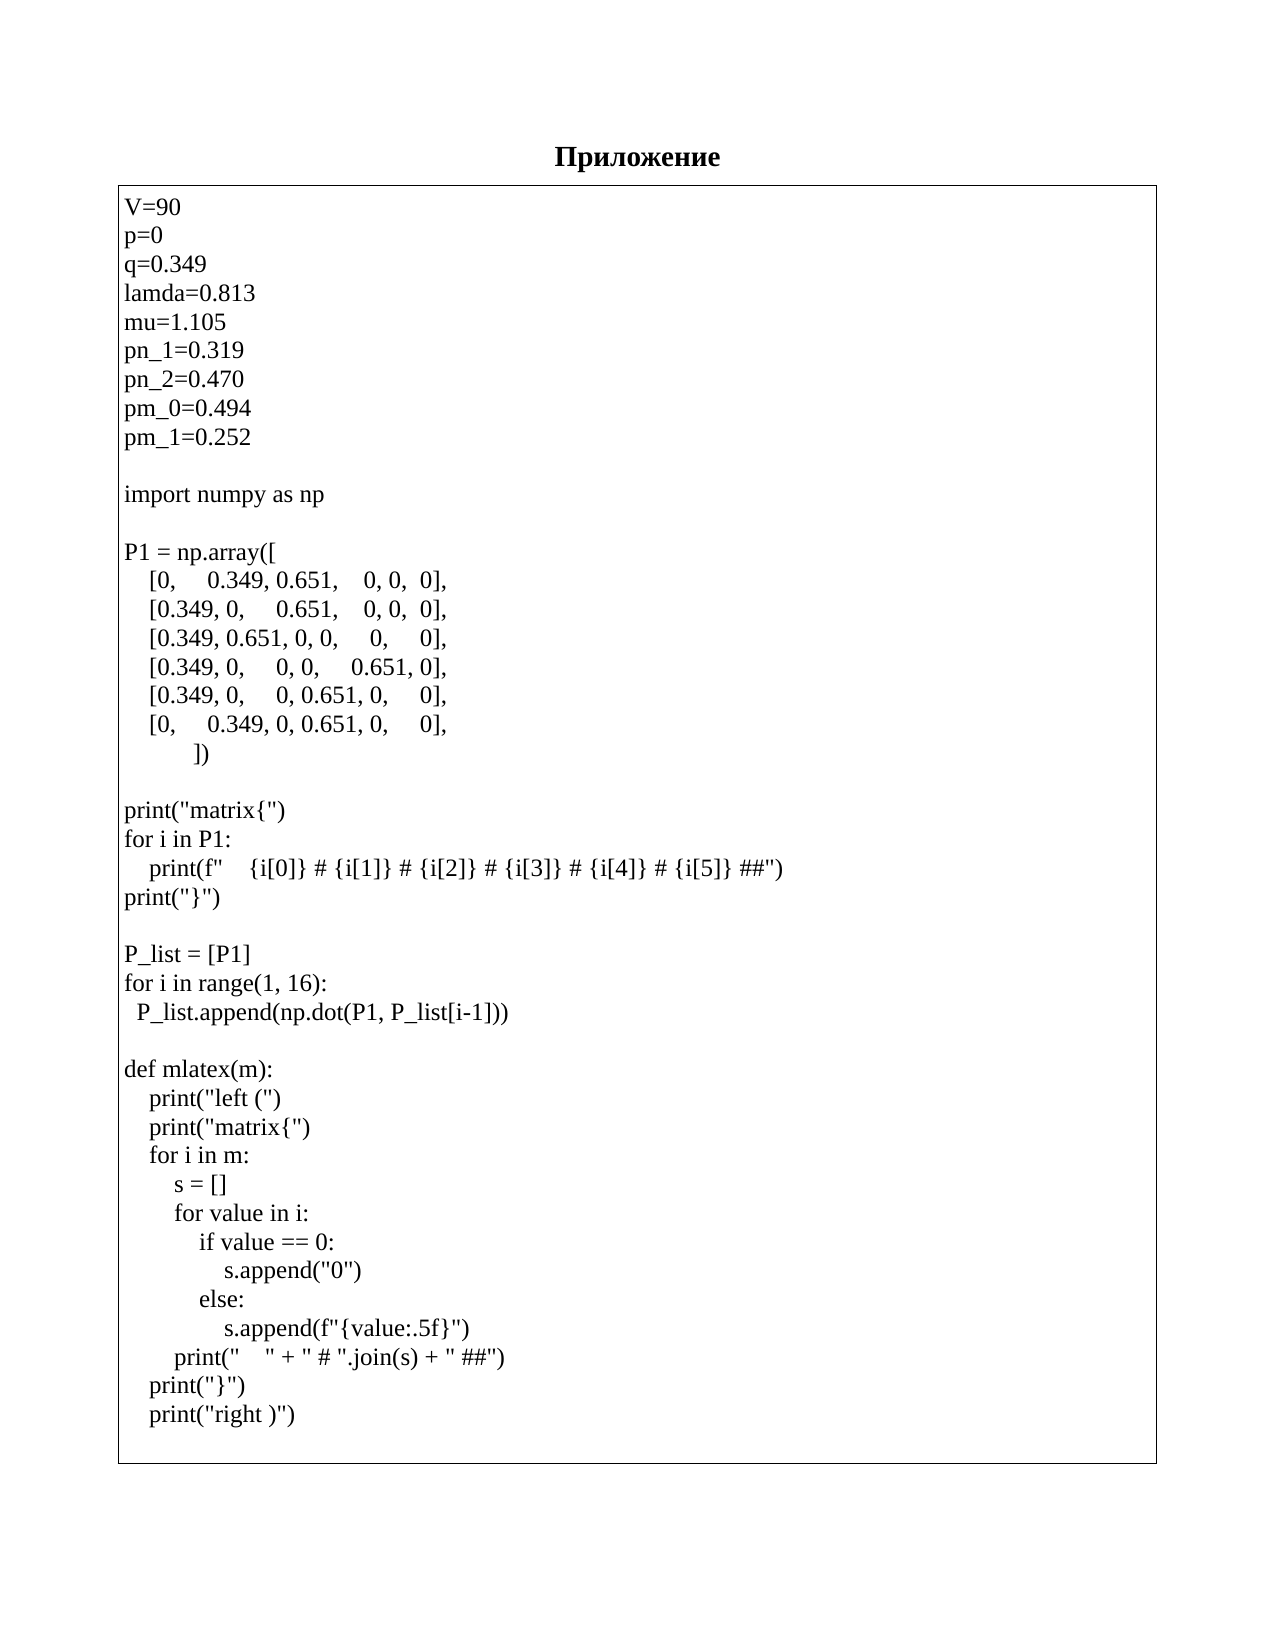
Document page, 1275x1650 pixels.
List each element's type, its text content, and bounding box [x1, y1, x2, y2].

subtitle Приложение [118, 139, 1157, 172]
table_header V=90 p=0 q=0.349 lamda=0.813 mu=1.105 pn_1=0.319 pn_2=0.470 pm_0=0.494 pm_1=0.252 import numpy as np P1 = np.array([ [0, 0.349, 0.651, 0, 0, 0], [0.349, 0, 0.651, 0, 0, 0], [0.349, 0.651, 0, 0, 0, 0], [0.349, 0, 0, 0, 0.651, 0], [0.349, 0, 0, 0.651, 0, 0], [0, 0.349, 0, 0.651, 0, 0], ]) print("matrix{") for i in P1: print(f" {i[0]} # {i[1]} # {i[2]} # {i[3]} # {i[4]} # {i[5]} ##") print("}") P_list = [P1] for i in range(1, 16): P_list.append(np.dot(P1, P_list[i-1])) def mlatex(m): print("left (") print("matrix{") for i in m: s = [] for value in i: if value == 0: s.append("0") else: s.append(f"{value:.5f}") print(" " + " # ".join(s) + " ##") print("}") print("right )") [119, 186, 1156, 1462]
